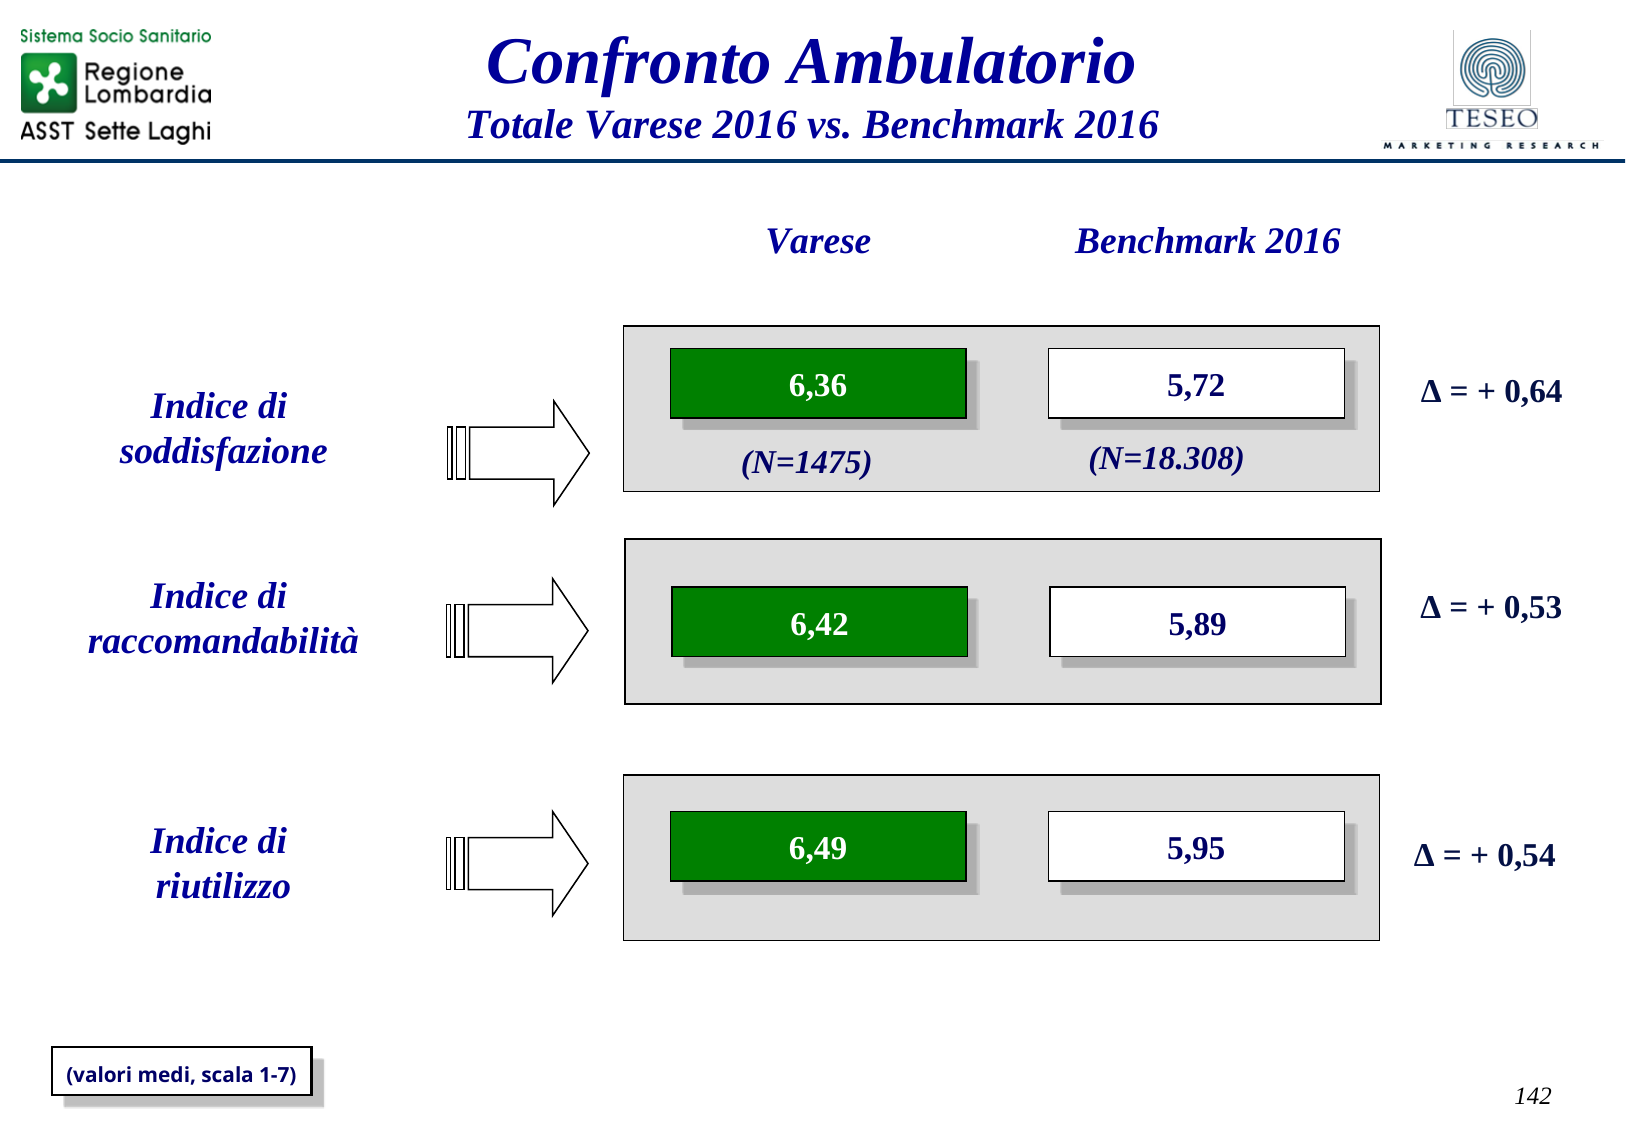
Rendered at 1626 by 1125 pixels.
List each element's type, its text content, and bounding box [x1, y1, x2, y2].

picture [21, 26, 211, 148]
text_box Δ = + 0,53 [1405, 577, 1578, 634]
text_box Indice di riutilizzo [135, 808, 312, 915]
text_box 6,36 [670, 348, 967, 418]
text_box Δ = + 0,54 [1399, 825, 1571, 882]
text_box Varese [750, 207, 887, 269]
text_box [623, 326, 1380, 492]
text_box (valori medi, scala 1-7) [51, 1046, 312, 1095]
text_box Benchmark 2016 [1060, 207, 1356, 269]
text_box [623, 774, 1380, 941]
text_box (N=18.308) [1073, 428, 1261, 485]
picture [1381, 30, 1604, 149]
text_box Confronto Ambulatorio Totale Varese 2016 vs. Benchmark 2016 [268, 18, 1356, 144]
text_box Indice di raccomandabilità [73, 563, 375, 669]
text_box 5,89 [1049, 586, 1346, 657]
text_box 6,42 [671, 586, 968, 657]
text_box (N=1475) [726, 432, 888, 488]
text_box Δ = + 0,64 [1405, 361, 1578, 417]
text_box 5,72 [1048, 348, 1345, 418]
text_box 5,95 [1048, 811, 1345, 881]
text_box 6,49 [670, 811, 967, 881]
text_box [624, 538, 1382, 705]
text_box Indice di soddisfazione [104, 373, 343, 479]
